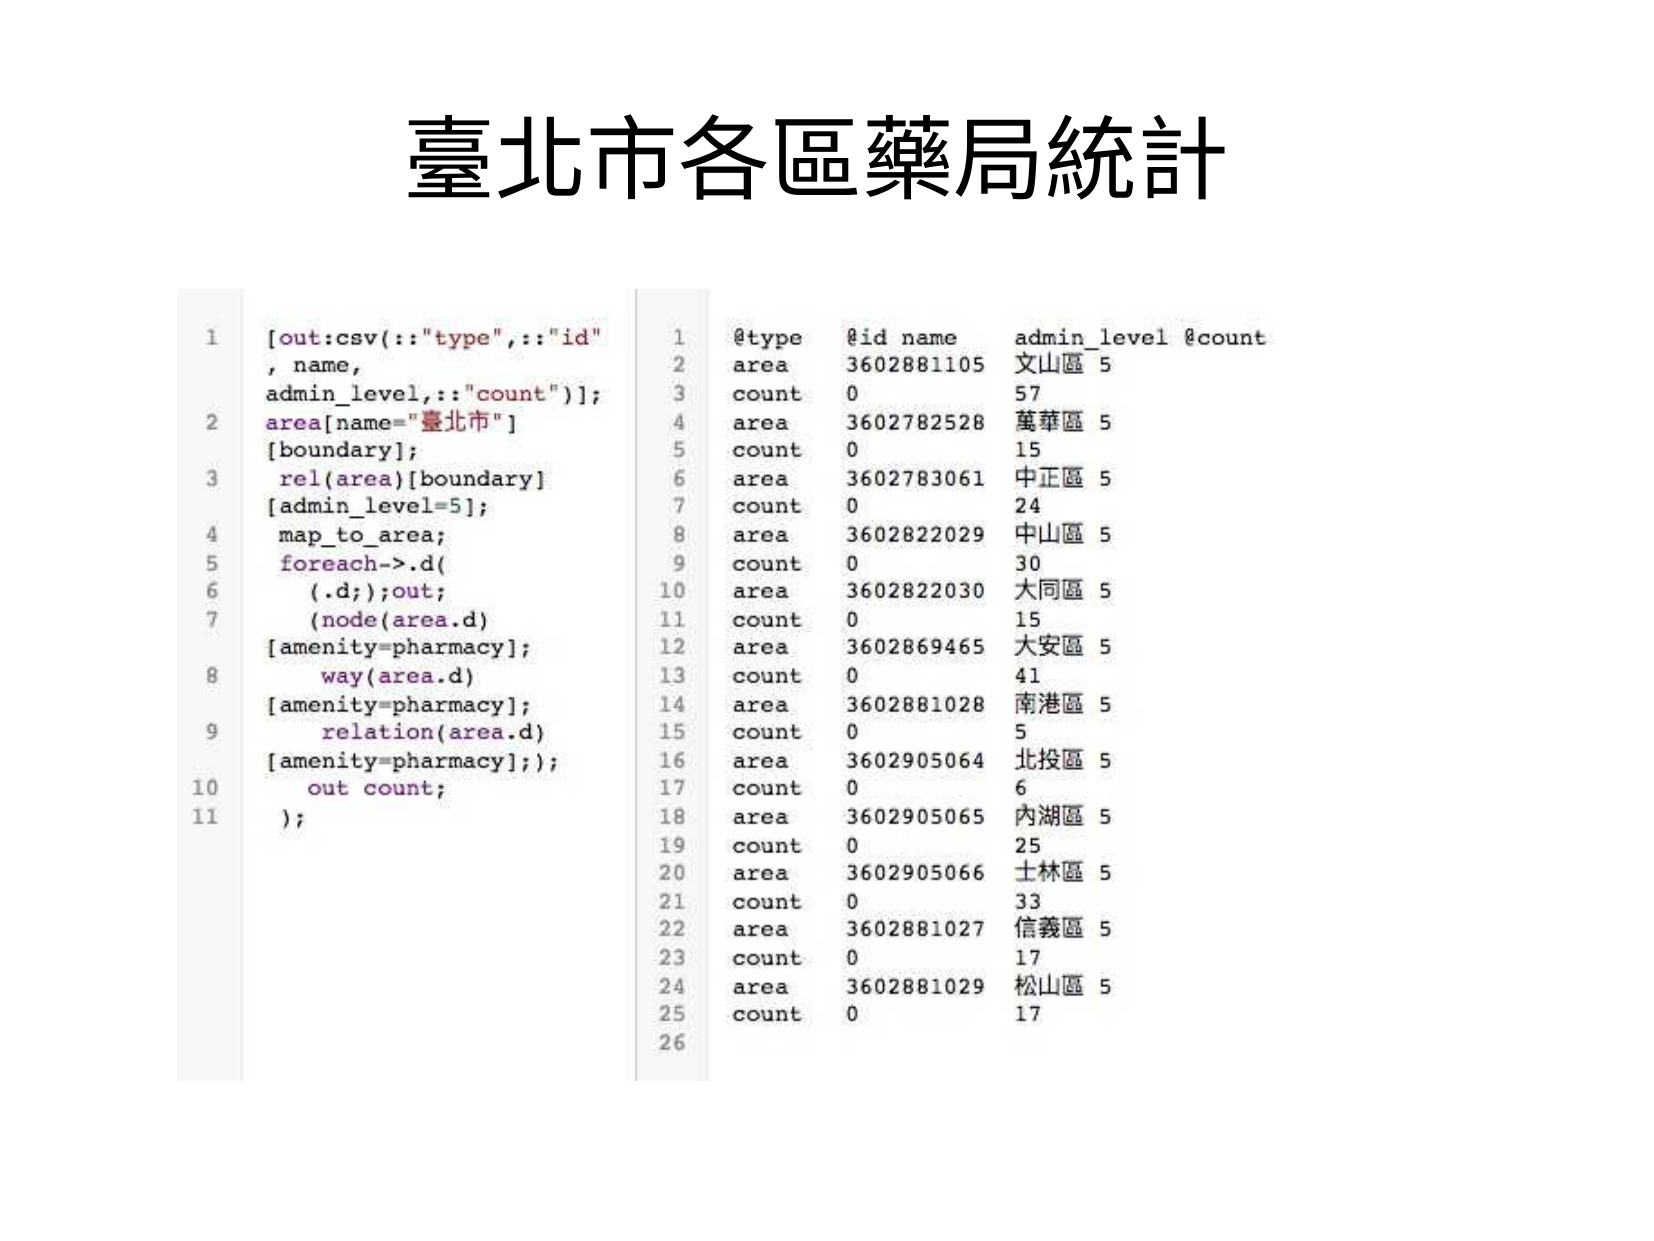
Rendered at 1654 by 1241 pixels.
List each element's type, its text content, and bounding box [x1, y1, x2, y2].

title 臺北市各區藥局統計 [82, 49, 1571, 257]
picture [177, 289, 1430, 1081]
